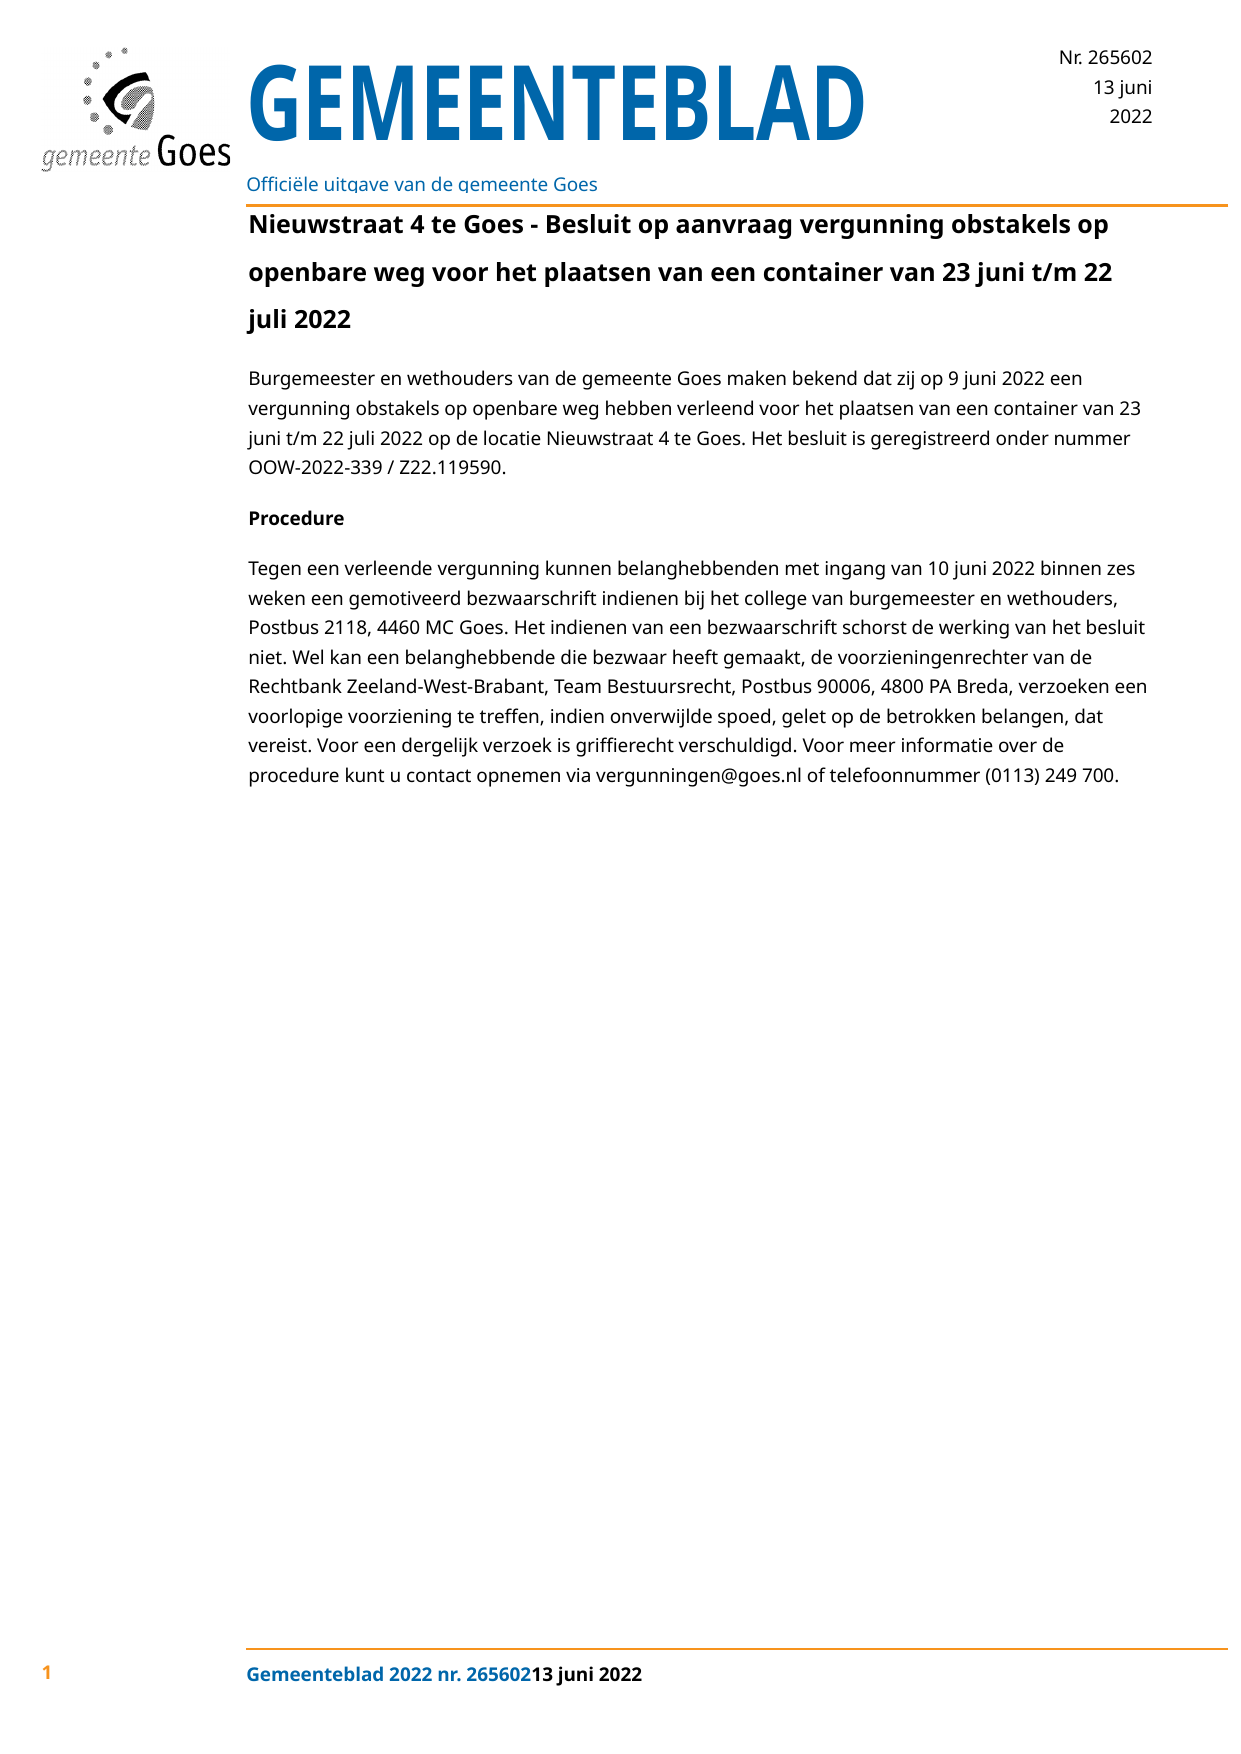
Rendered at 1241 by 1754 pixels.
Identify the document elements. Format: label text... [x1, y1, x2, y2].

picture [41, 47, 231, 172]
text Tegen een verleende vergunning kunnen belanghebbenden met ingang van 10 juni 2022 binnen zes weken een gemotiveerd bezwaarschrift indienen bij het college van burgemeester en wethouders, Postbus 2118, 4460 MC Goes. Het indienen van een bezwaarschrift schorst de werking van het besluit niet. Wel kan een belanghebbende die bezwaar heeft gemaakt, de voorzieningenrechter van de Rechtbank Zeeland-West-Brabant, Team Bestuursrecht, Postbus 90006, 4800 PA Breda, verzoeken een voorlopige voorziening te treffen, indien onverwijlde spoed, gelet op de betrokken belangen, dat vereist. Voor een dergelijk verzoek is griffierecht verschuldigd. Voor meer informatie over de procedure kunt u contact opnemen via vergunningen@goes.nl of telefoonnummer (0113) 249 700. [248, 555, 1152, 788]
text Burgemeester en wethouders van de gemeente Goes maken bekend dat zij op 9 juni 2022 een vergunning obstakels op openbare weg hebben verleend voor het plaatsen van een container van 23 juni t/m 22 juli 2022 op de locatie Nieuwstraat 4 te Goes. Het besluit is geregistreerd onder nummer OOW-2022-339 / Z22.119590. [248, 366, 1152, 480]
text Procedure [248, 505, 1152, 530]
text Nieuwstraat 4 te Goes - Besluit op aanvraag vergunning obstakels op openbare weg voor het plaatsen van een container van 23 juni t/m 22 juli 2022 [248, 207, 1152, 336]
